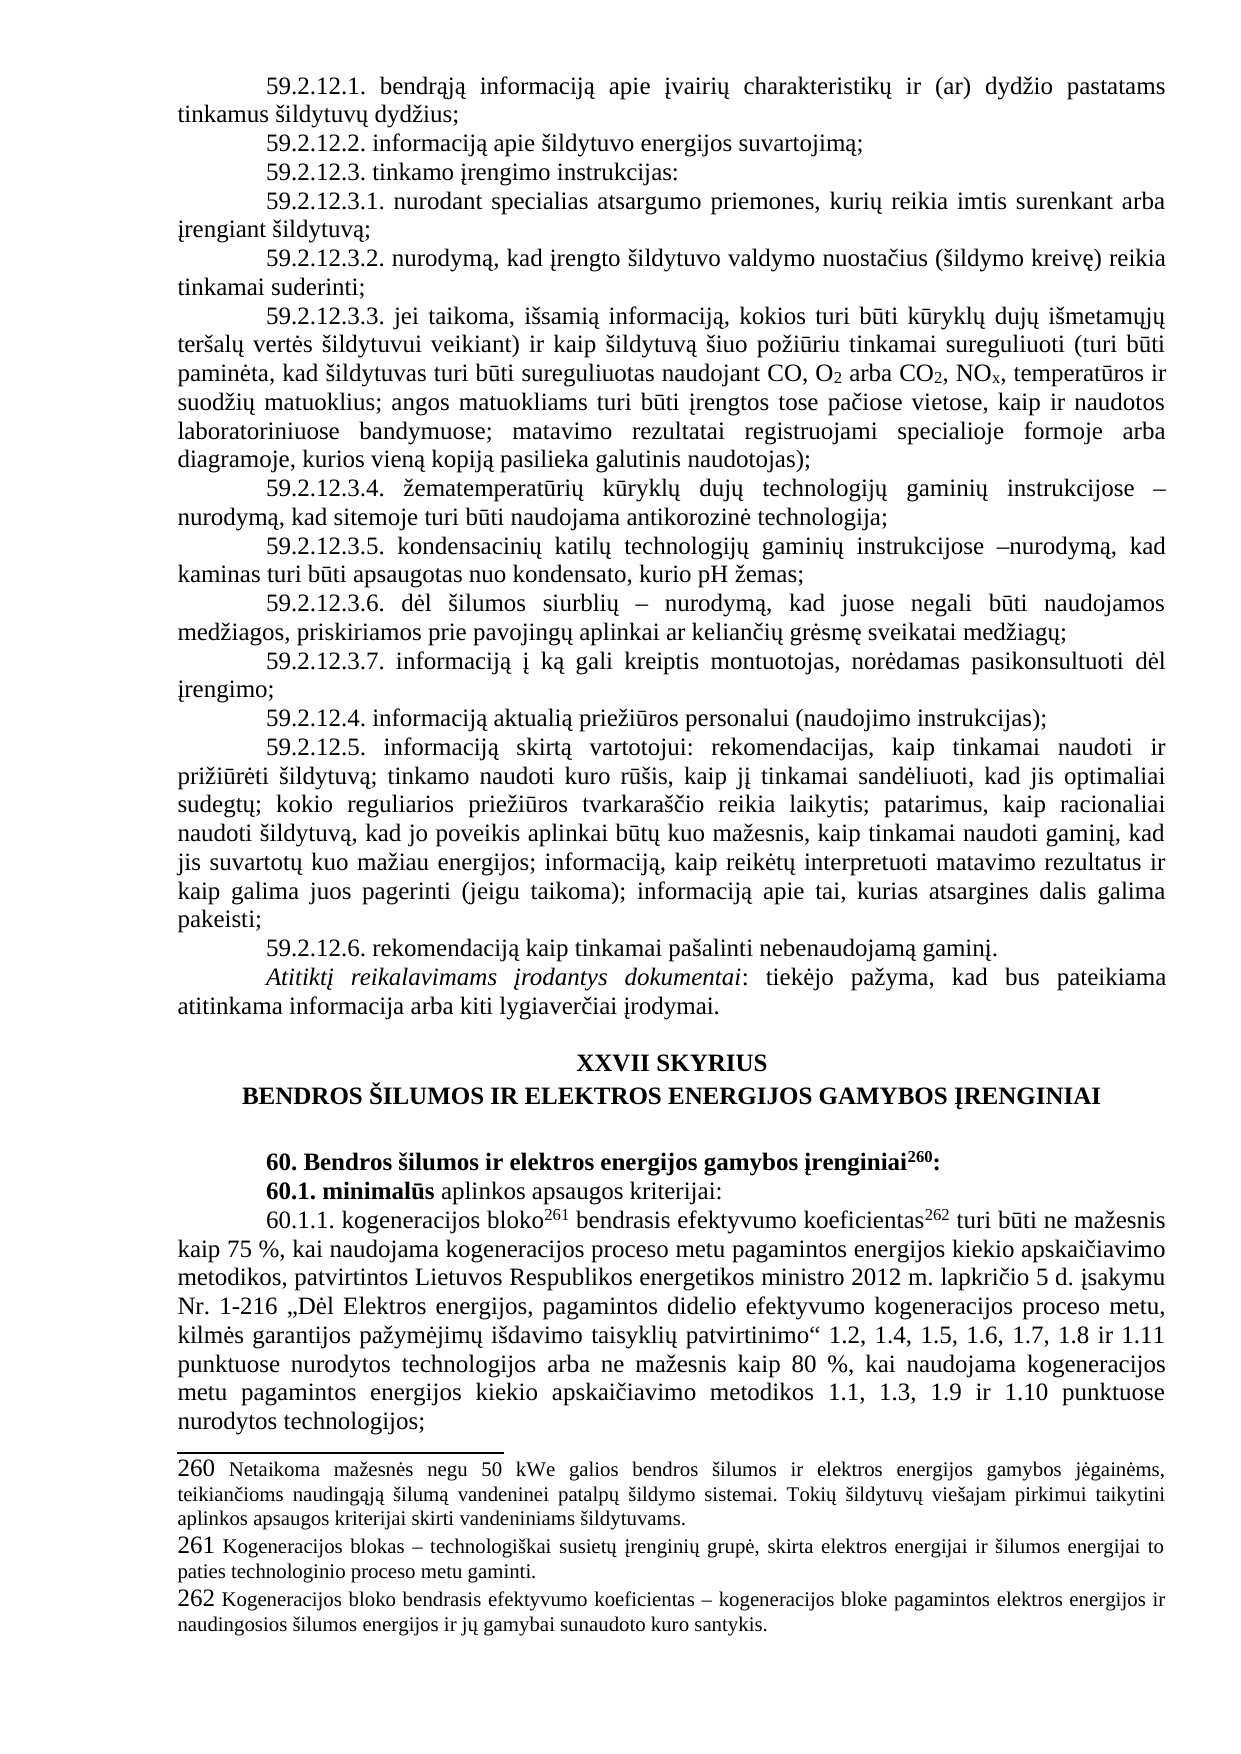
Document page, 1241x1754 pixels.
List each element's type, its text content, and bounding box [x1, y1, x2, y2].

text Kogeneracijos bloko bendrasis efektyvumo koeficientas – kogeneracijos bloke pagamintos elektros energijos ir naudingosios šilumos energijos ir jų gamybai sunaudoto kuro santykis. [177, 1583, 1166, 1636]
text 59.2.12.3.1. nurodant specialias atsargumo priemones, kurių reikia imtis surenkant arba įrengiant šildytuvą; [177, 186, 1166, 243]
text 59.2.12.3. tinkamo įrengimo instrukcijas: [177, 157, 1166, 186]
text 59.2.12.5. informaciją skirtą vartotojui: rekomendacijas, kaip tinkamai naudoti ir prižiūrėti šildytuvą; tinkamo naudoti kuro rūšis, kaip jį tinkamai sandėliuoti, kad jis optimaliai sudegtų; kokio reguliarios priežiūros tvarkaraščio reikia laikytis; patarimus, kaip racionaliai naudoti šildytuvą, kad jo poveikis aplinkai būtų kuo mažesnis, kaip tinkamai naudoti gaminį, kad jis suvartotų kuo mažiau energijos; informaciją, kaip reikėtų interpretuoti matavimo rezultatus ir kaip galima juos pagerinti (jeigu taikoma); informaciją apie tai, kurias atsargines dalis galima pakeisti; [177, 732, 1166, 933]
text 60.1.1. kogeneracijos bloko bendrasis efektyvumo koeficientas turi būti ne mažesnis kaip 75 %, kai naudojama kogeneracijos proceso metu pagamintos energijos kiekio apskaičiavimo metodikos, patvirtintos Lietuvos Respublikos energetikos ministro 2012 m. lapkričio 5 d. įsakymu Nr. 1-216 „Dėl Elektros energijos, pagamintos didelio efektyvumo kogeneracijos proceso metu, kilmės garantijos pažymėjimų išdavimo taisyklių patvirtinimo“ 1.2, 1.4, 1.5, 1.6, 1.7, 1.8 ir 1.11 punktuose nurodytos technologijos arba ne mažesnis kaip 80 %, kai naudojama kogeneracijos metu pagamintos energijos kiekio apskaičiavimo metodikos 1.1, 1.3, 1.9 ir 1.10 punktuose nurodytos technologijos; [177, 1205, 1166, 1435]
text Kogeneracijos blokas – technologiškai susietų įrenginių grupė, skirta elektros energijai ir šilumos energijai to paties technologinio proceso metu gaminti. [177, 1530, 1166, 1583]
text 59.2.12.3.6. dėl šilumos siurblių – nurodymą, kad juose negali būti naudojamos medžiagos, priskiriamos prie pavojingų aplinkai ar keliančių grėsmę sveikatai medžiagų; [177, 588, 1166, 646]
text 59.2.12.3.7. informaciją į ką gali kreiptis montuotojas, norėdamas pasikonsultuoti dėl įrengimo; [177, 646, 1166, 703]
text 60. Bendros šilumos ir elektros energijos gamybos įrenginiai: [177, 1147, 1166, 1176]
text 59.2.12.4. informaciją aktualią priežiūros personalui (naudojimo instrukcijas); [177, 703, 1166, 732]
text 59.2.12.1. bendrąją informaciją apie įvairių charakteristikų ir (ar) dydžio pastatams tinkamus šildytuvų dydžius; [177, 71, 1166, 128]
text 59.2.12.3.5. kondensacinių katilų technologijų gaminių instrukcijose –nurodymą, kad kaminas turi būti apsaugotas nuo kondensato, kurio pH žemas; [177, 531, 1166, 588]
text 59.2.12.3.3. jei taikoma, išsamią informaciją, kokios turi būti kūryklų dujų išmetamųjų teršalų vertės šildytuvui veikiant) ir kaip šildytuvą šiuo požiūriu tinkamai sureguliuoti (turi būti paminėta, kad šildytuvas turi būti sureguliuotas naudojant CO, O2 arba CO2, NOx, temperatūros ir suodžių matuoklius; angos matuokliams turi būti įrengtos tose pačiose vietose, kaip ir naudotos laboratoriniuose bandymuose; matavimo rezultatai registruojami specialioje formoje arba diagramoje, kurios vieną kopiją pasilieka galutinis naudotojas); [177, 301, 1166, 473]
text 60.1. minimalūs aplinkos apsaugos kriterijai: [177, 1176, 1166, 1205]
text Atitiktį reikalavimams įrodantys dokumentai: tiekėjo pažyma, kad bus pateikiama atitinkama informacija arba kiti lygiaverčiai įrodymai. [177, 962, 1166, 1019]
text 59.2.12.6. rekomendaciją kaip tinkamai pašalinti nebenaudojamą gaminį. [177, 933, 1166, 962]
text BENDROS ŠILUMOS IR ELEKTROS ENERGIJOS GAMYBOS ĮRENGINIAI [177, 1081, 1166, 1110]
text XXVII SKYRIUS [177, 1048, 1166, 1077]
text 59.2.12.3.2. nurodymą, kad įrengto šildytuvo valdymo nuostačius (šildymo kreivę) reikia tinkamai suderinti; [177, 243, 1166, 301]
text 59.2.12.3.4. žematemperatūrių kūryklų dujų technologijų gaminių instrukcijose – nurodymą, kad sitemoje turi būti naudojama antikorozinė technologija; [177, 473, 1166, 531]
text Netaikoma mažesnės negu 50 kWe galios bendros šilumos ir elektros energijos gamybos jėgainėms, teikiančioms naudingąją šilumą vandeninei patalpų šildymo sistemai. Tokių šildytuvų viešajam pirkimui taikytini aplinkos apsaugos kriterijai skirti vandeniniams šildytuvams. [177, 1453, 1166, 1530]
text 59.2.12.2. informaciją apie šildytuvo energijos suvartojimą; [177, 128, 1166, 157]
